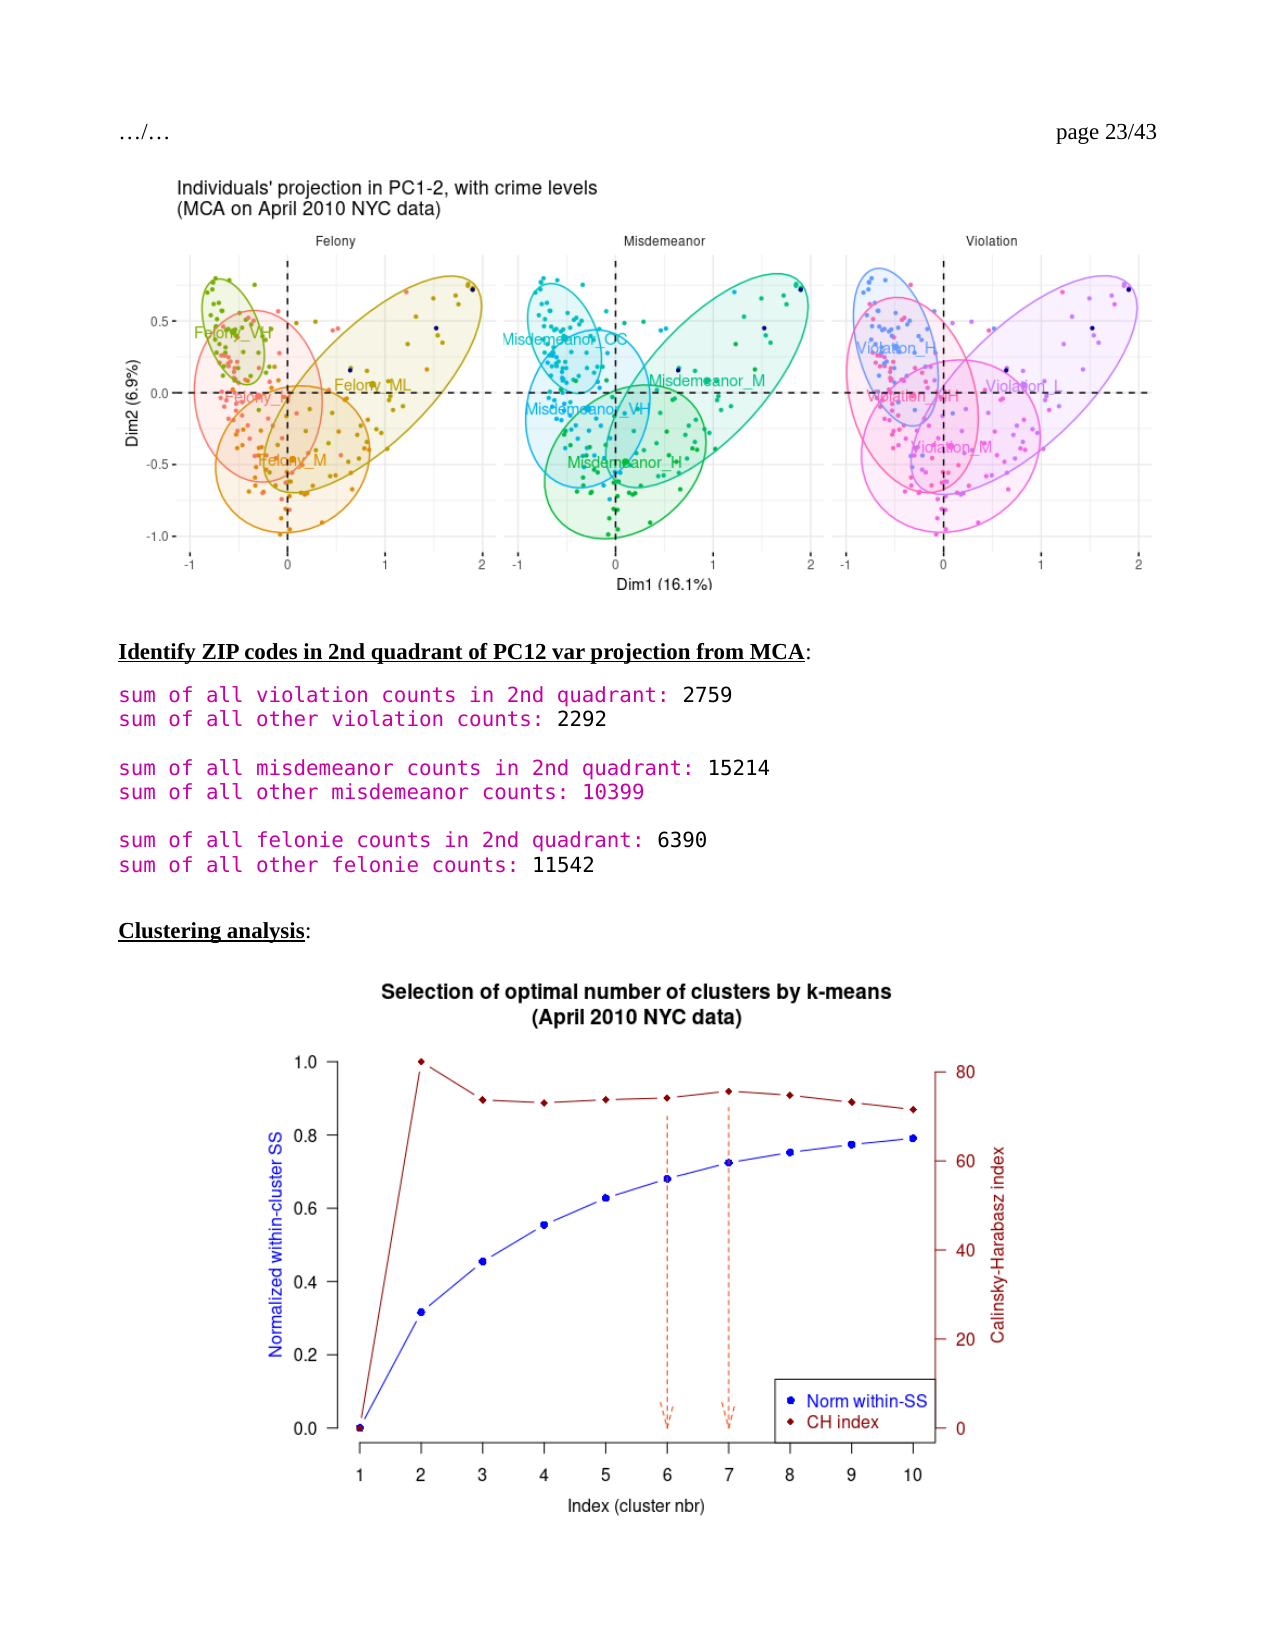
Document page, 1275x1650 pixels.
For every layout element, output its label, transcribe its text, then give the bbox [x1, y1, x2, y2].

text Clustering analysis: [118, 918, 1157, 944]
text sum of all violation counts in 2nd quadrant: 2759 [118, 683, 1157, 707]
text sum of all felonie counts in 2nd quadrant: 6390 [118, 828, 1157, 853]
text Identify ZIP codes in 2nd quadrant of PC12 var projection from MCA: [118, 638, 1157, 664]
text sum of all other misdemeanor counts: 10399 [118, 780, 1157, 804]
text sum of all other felonie counts: 11542 [118, 853, 1157, 877]
text sum of all misdemeanor counts in 2nd quadrant: 15214 [118, 756, 1157, 780]
picture [260, 977, 1021, 1523]
text sum of all other violation counts: 2292 [118, 707, 1157, 731]
picture [118, 177, 1157, 590]
